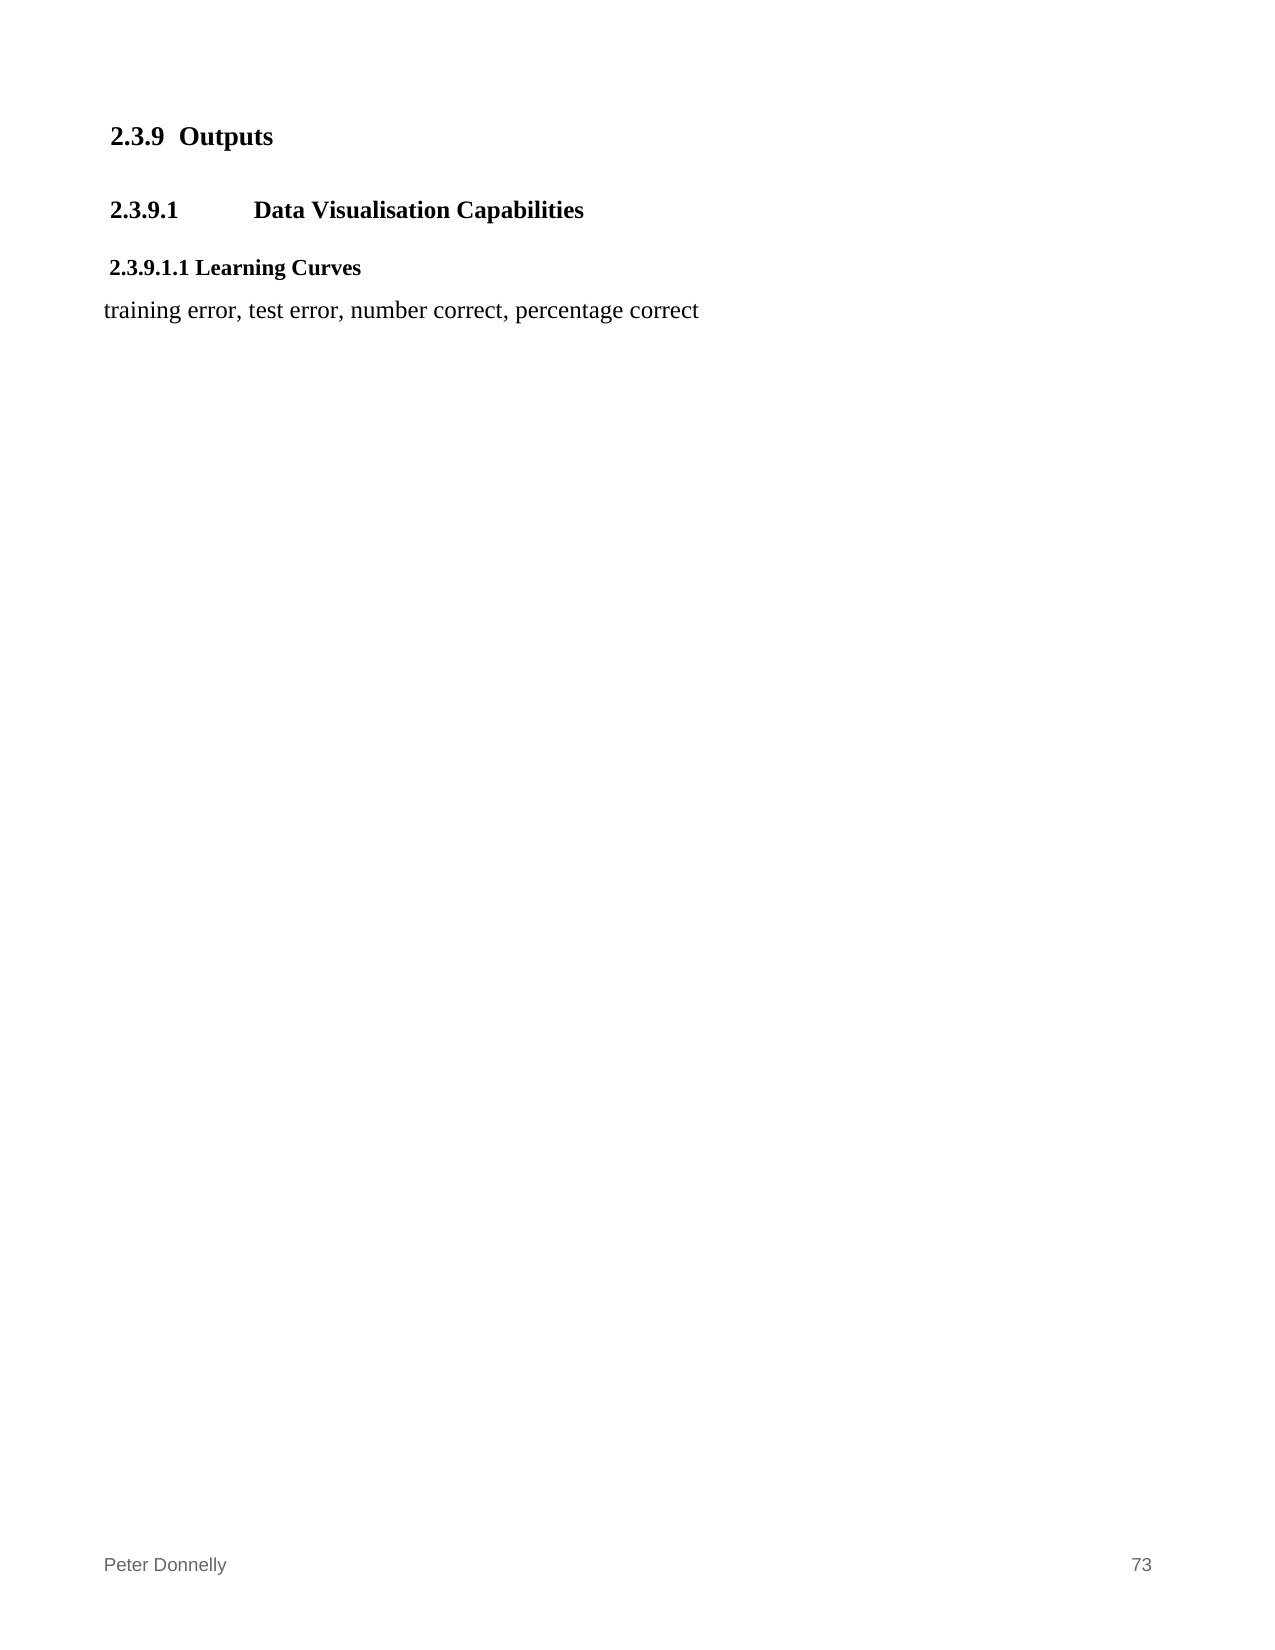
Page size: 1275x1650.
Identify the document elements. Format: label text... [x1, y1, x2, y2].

subtitle Outputs [103, 120, 1181, 151]
subtitle Data Visualisation Capabilities [103, 195, 1181, 224]
text training error, test error, number correct, percentage correct [103, 296, 1181, 324]
subtitle Learning Curves [103, 254, 1181, 281]
